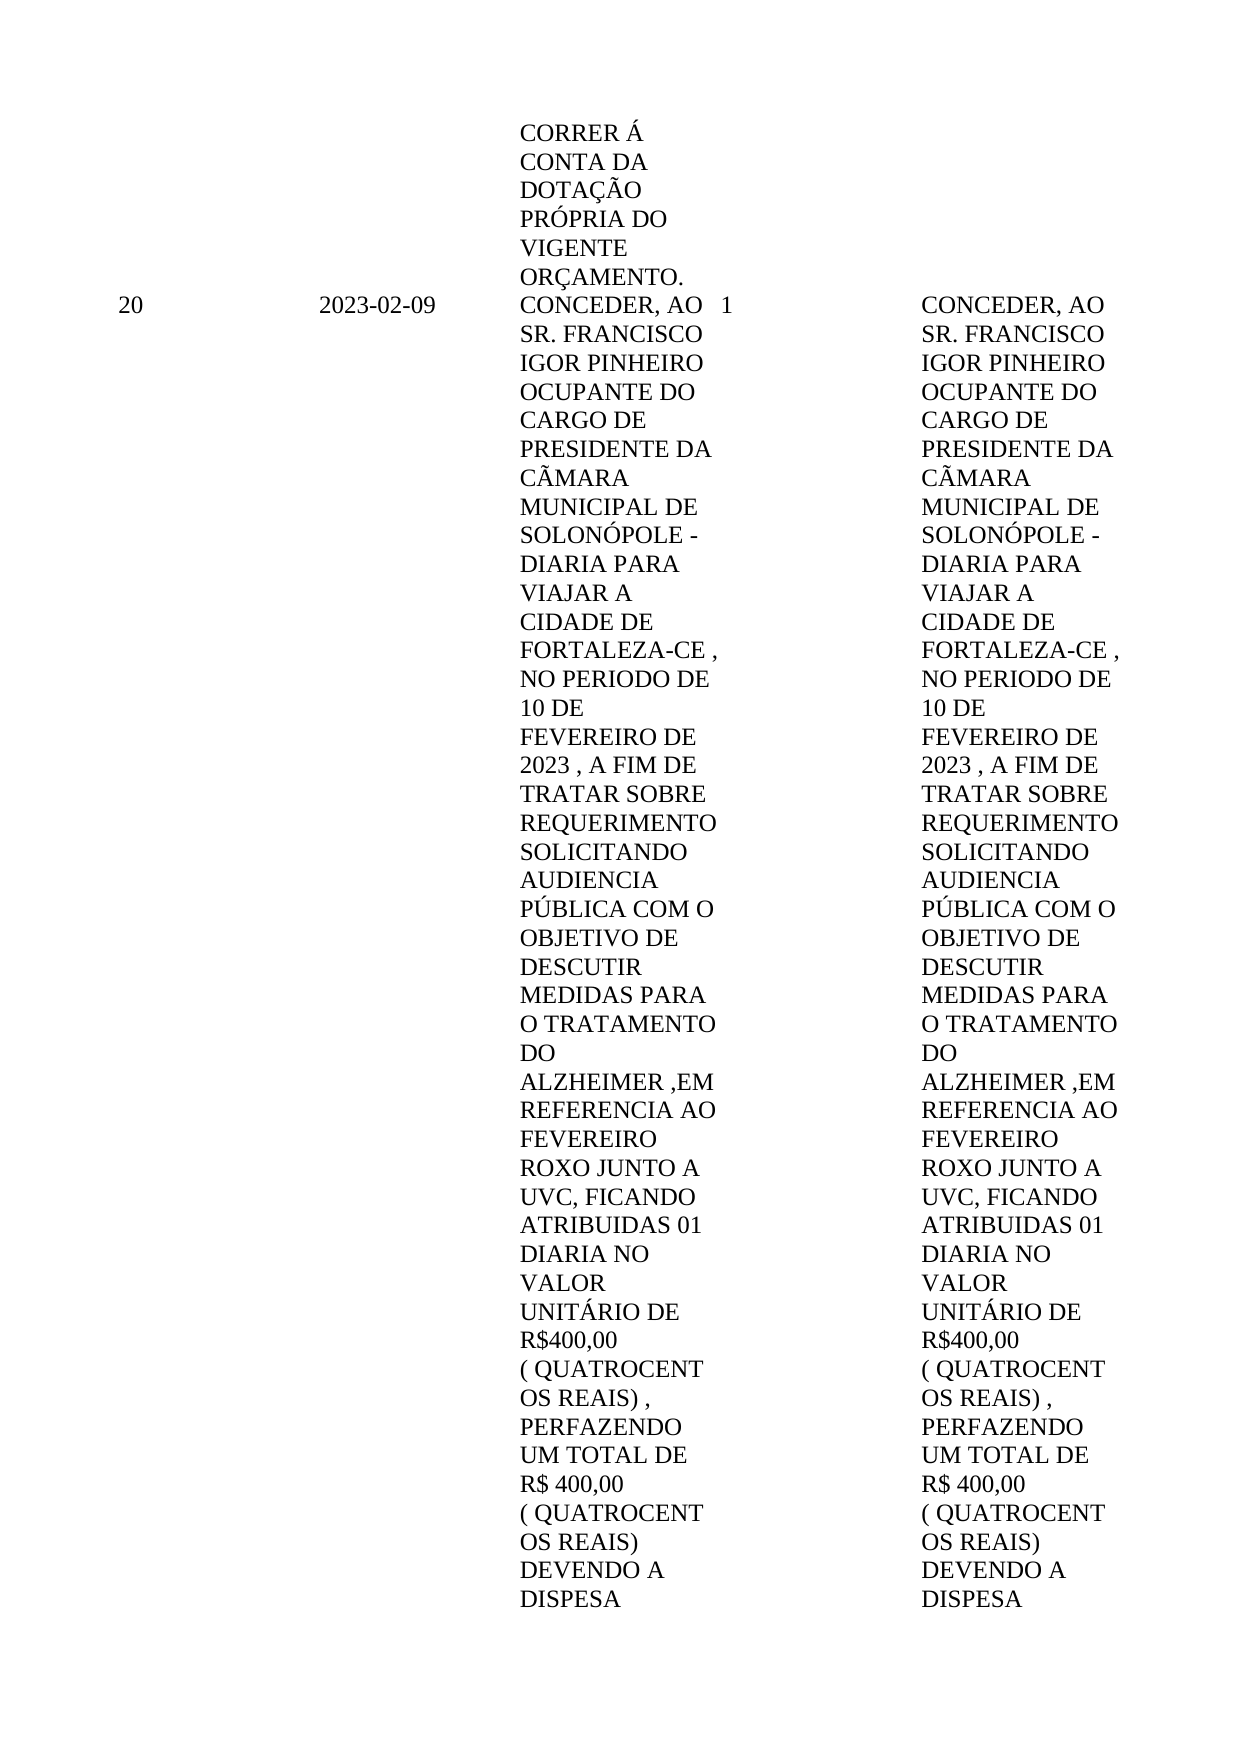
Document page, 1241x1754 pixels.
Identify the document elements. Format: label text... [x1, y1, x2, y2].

table_cell [319, 118, 519, 291]
table_cell CONCEDER, AO SR. FRANCISCO IGOR PINHEIRO OCUPANTE DO CARGO DE PRESIDENTE DA CÃMARA MUNICIPAL DE SOLONÓPOLE - DIARIA PARA VIAJAR A CIDADE DE FORTALEZA-CE , NO PERIODO DE 10 DE FEVEREIRO DE 2023 , A FIM DE TRATAR SOBRE REQUERIMENTO SOLICITANDO AUDIENCIA PÚBLICA COM O OBJETIVO DE DESCUTIR MEDIDAS PARA O TRATAMENTO DO ALZHEIMER ,EM REFERENCIA AO FEVEREIRO ROXO JUNTO A UVC, FICANDO ATRIBUIDAS 01 DIARIA NO VALOR UNITÁRIO DE R$400,00 ( QUATROCENTOS REAIS) , PERFAZENDO UM TOTAL DE R$ 400,00 ( QUATROCENTOS REAIS) DEVENDO A DISPESA [921, 291, 1122, 1613]
table_cell 1 [720, 291, 921, 1613]
table_cell [118, 118, 319, 291]
table_cell [921, 118, 1122, 291]
table_cell CORRER Á CONTA DA DOTAÇÃO PRÓPRIA DO VIGENTE ORÇAMENTO. [520, 118, 720, 291]
table_cell 20 [118, 291, 319, 1613]
table_cell CONCEDER, AO SR. FRANCISCO IGOR PINHEIRO OCUPANTE DO CARGO DE PRESIDENTE DA CÃMARA MUNICIPAL DE SOLONÓPOLE - DIARIA PARA VIAJAR A CIDADE DE FORTALEZA-CE , NO PERIODO DE 10 DE FEVEREIRO DE 2023 , A FIM DE TRATAR SOBRE REQUERIMENTO SOLICITANDO AUDIENCIA PÚBLICA COM O OBJETIVO DE DESCUTIR MEDIDAS PARA O TRATAMENTO DO ALZHEIMER ,EM REFERENCIA AO FEVEREIRO ROXO JUNTO A UVC, FICANDO ATRIBUIDAS 01 DIARIA NO VALOR UNITÁRIO DE R$400,00 ( QUATROCENTOS REAIS) , PERFAZENDO UM TOTAL DE R$ 400,00 ( QUATROCENTOS REAIS) DEVENDO A DISPESA [520, 291, 720, 1613]
table_cell [720, 118, 921, 291]
table_cell 2023-02-09 [319, 291, 519, 1613]
